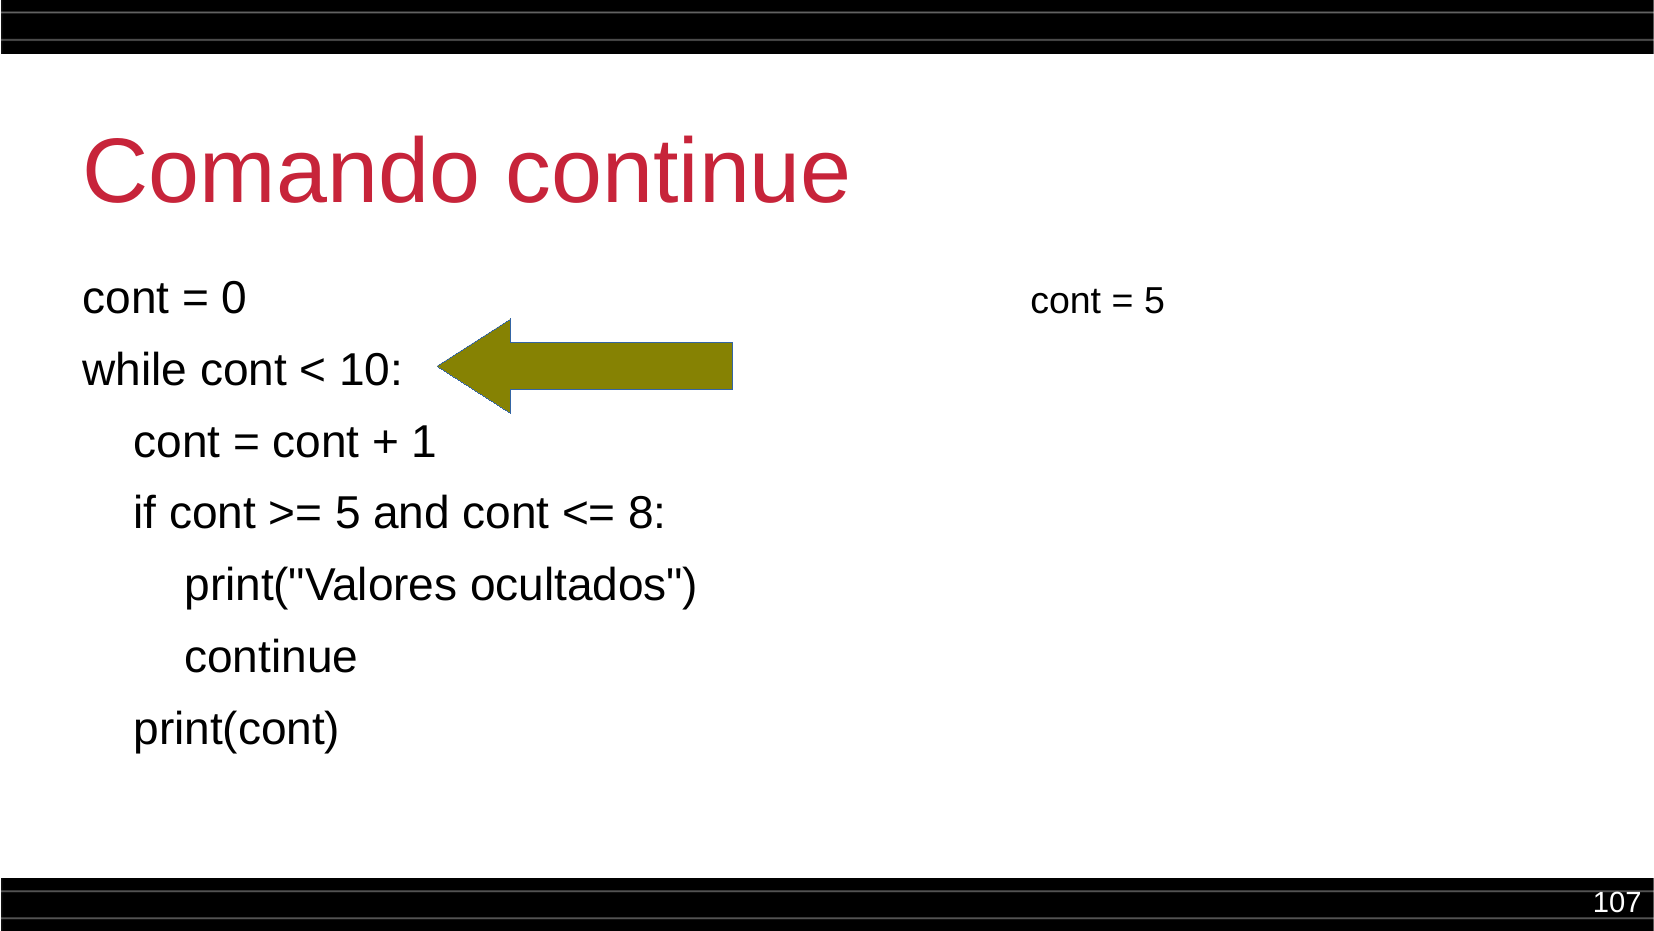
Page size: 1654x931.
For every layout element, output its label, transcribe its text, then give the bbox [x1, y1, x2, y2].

title Comando continue [82, 92, 1571, 249]
text_box cont = 5 [1015, 271, 1229, 329]
list cont = 0 while cont < 10: cont = cont + 1 if cont >= 5 and cont <= 8: print("Valores ocultados") continue print(cont) [82, 271, 1571, 758]
text_box [437, 318, 733, 414]
picture [1, 878, 1654, 931]
picture [1, 0, 1654, 54]
